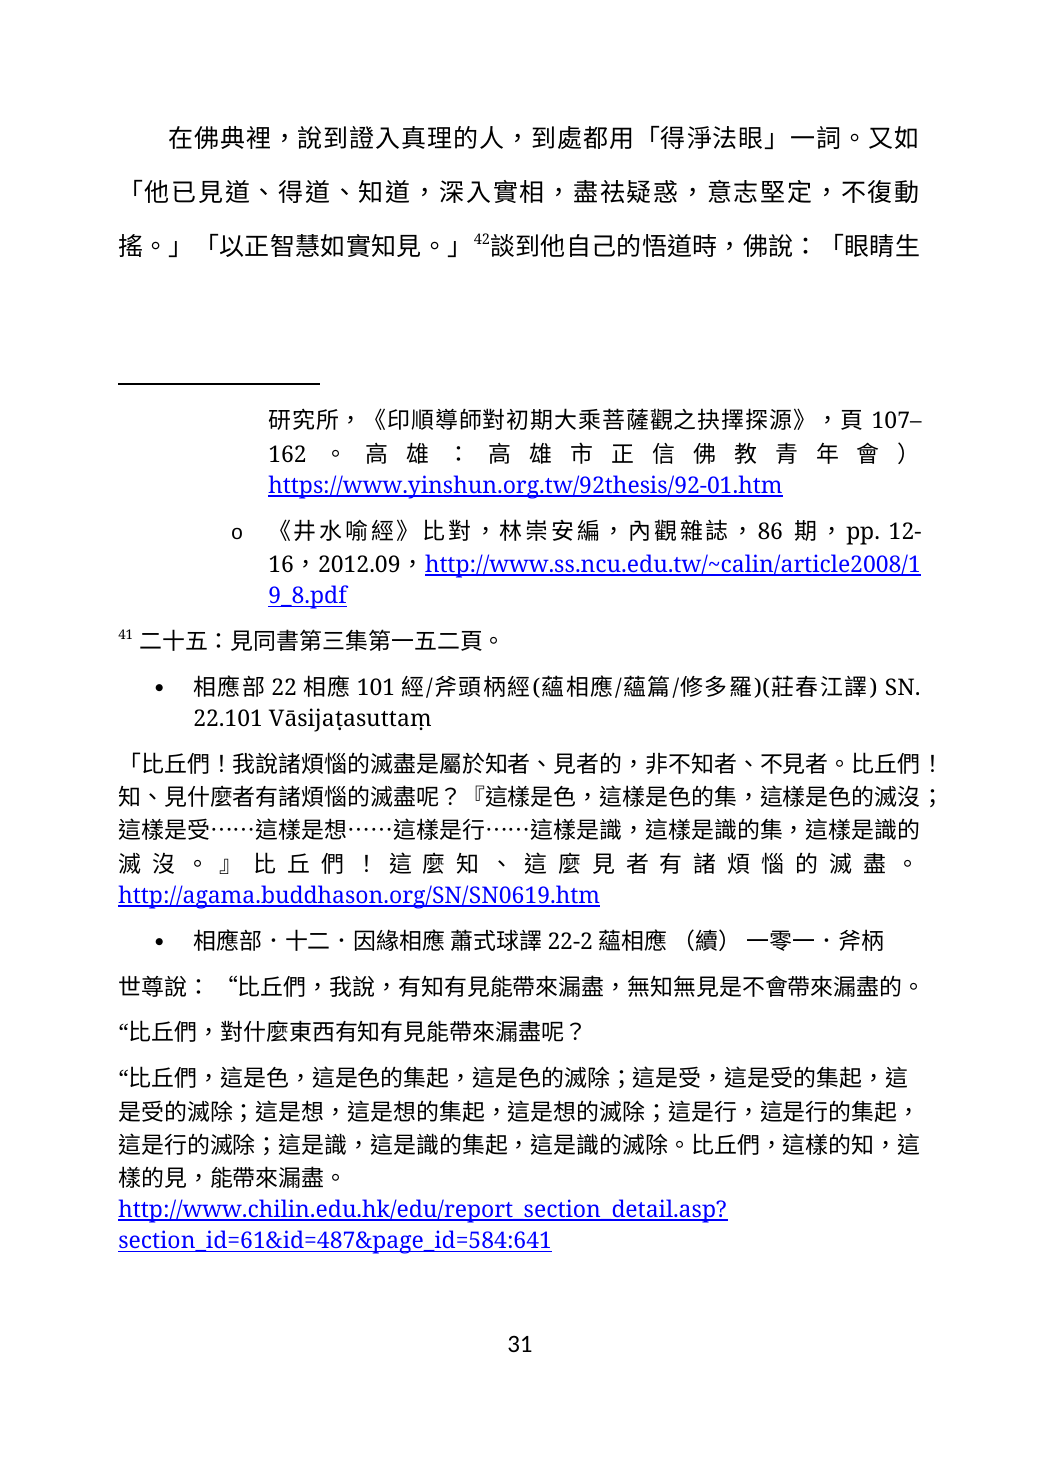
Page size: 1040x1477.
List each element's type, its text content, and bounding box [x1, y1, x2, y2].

text 「比丘們！我說諸煩惱的滅盡是屬於知者、見者的，非不知者、不見者。比丘們！知、見什麼者有諸煩惱的滅盡呢？『這樣是色，這樣是色的集，這樣是色的滅沒；這樣是受……這樣是想……這樣是行……這樣是識，這樣是識的集，這樣是識的滅沒。』比丘們！這麼知、這麼見者有諸煩惱的滅盡。 http://agama.buddhason.org/SN/SN0619.htm [118, 746, 921, 910]
text 在佛典裡，說到證入真理的人，到處都用「得淨法眼」一詞。又如「他已見道、得道、知道，深入實相，盡祛疑惑，意志堅定，不復動搖。」「以正智慧如實知見。」談到他自己的悟道時，佛說：「眼睛生 [118, 118, 921, 263]
text “比丘們，這是色，這是色的集起，這是色的滅除；這是受，這是受的集起，這是受的滅除；這是想，這是想的集起，這是想的滅除；這是行，這是行的集起，這是行的滅除；這是識，這是識的集起，這是識的滅除。比丘們，這樣的知，這樣的見，能帶來漏盡。 http://www.chilin.edu.hk/edu/report_section_detail.asp?section_id=61&id=487&page_id=584:641 [118, 1060, 921, 1256]
text “比丘們，對什麼東西有知有見能帶來漏盡呢？ [118, 1014, 921, 1047]
list 相應部．十二．因緣相應 蕭式球譯 22-2 蘊相應 （續） 一零一．斧柄 [156, 923, 921, 956]
text 二十五：見同書第三集第一五二頁。 [118, 623, 921, 656]
list 研究所，《印順導師對初期大乘菩薩觀之抉擇探源》，頁 107–162。高雄：高雄市正信佛教青年會） https://www.yinshun.org.tw/92thesis/92-01.htm [231, 402, 921, 500]
list 《井水喻經》比對，林崇安編，內觀雜誌，86 期，pp. 12-16，2012.09，http://www.ss.ncu.edu.tw/~calin/article2008/19_8.pdf [231, 513, 921, 611]
list 相應部22相應101經/斧頭柄經(蘊相應/蘊篇/修多羅)(莊春江譯) SN. 22.101 Vāsijaṭasuttaṃ [156, 669, 921, 733]
text 世尊說： “比丘們，我說，有知有見能帶來漏盡，無知無見是不會帶來漏盡的。 [118, 968, 921, 1002]
